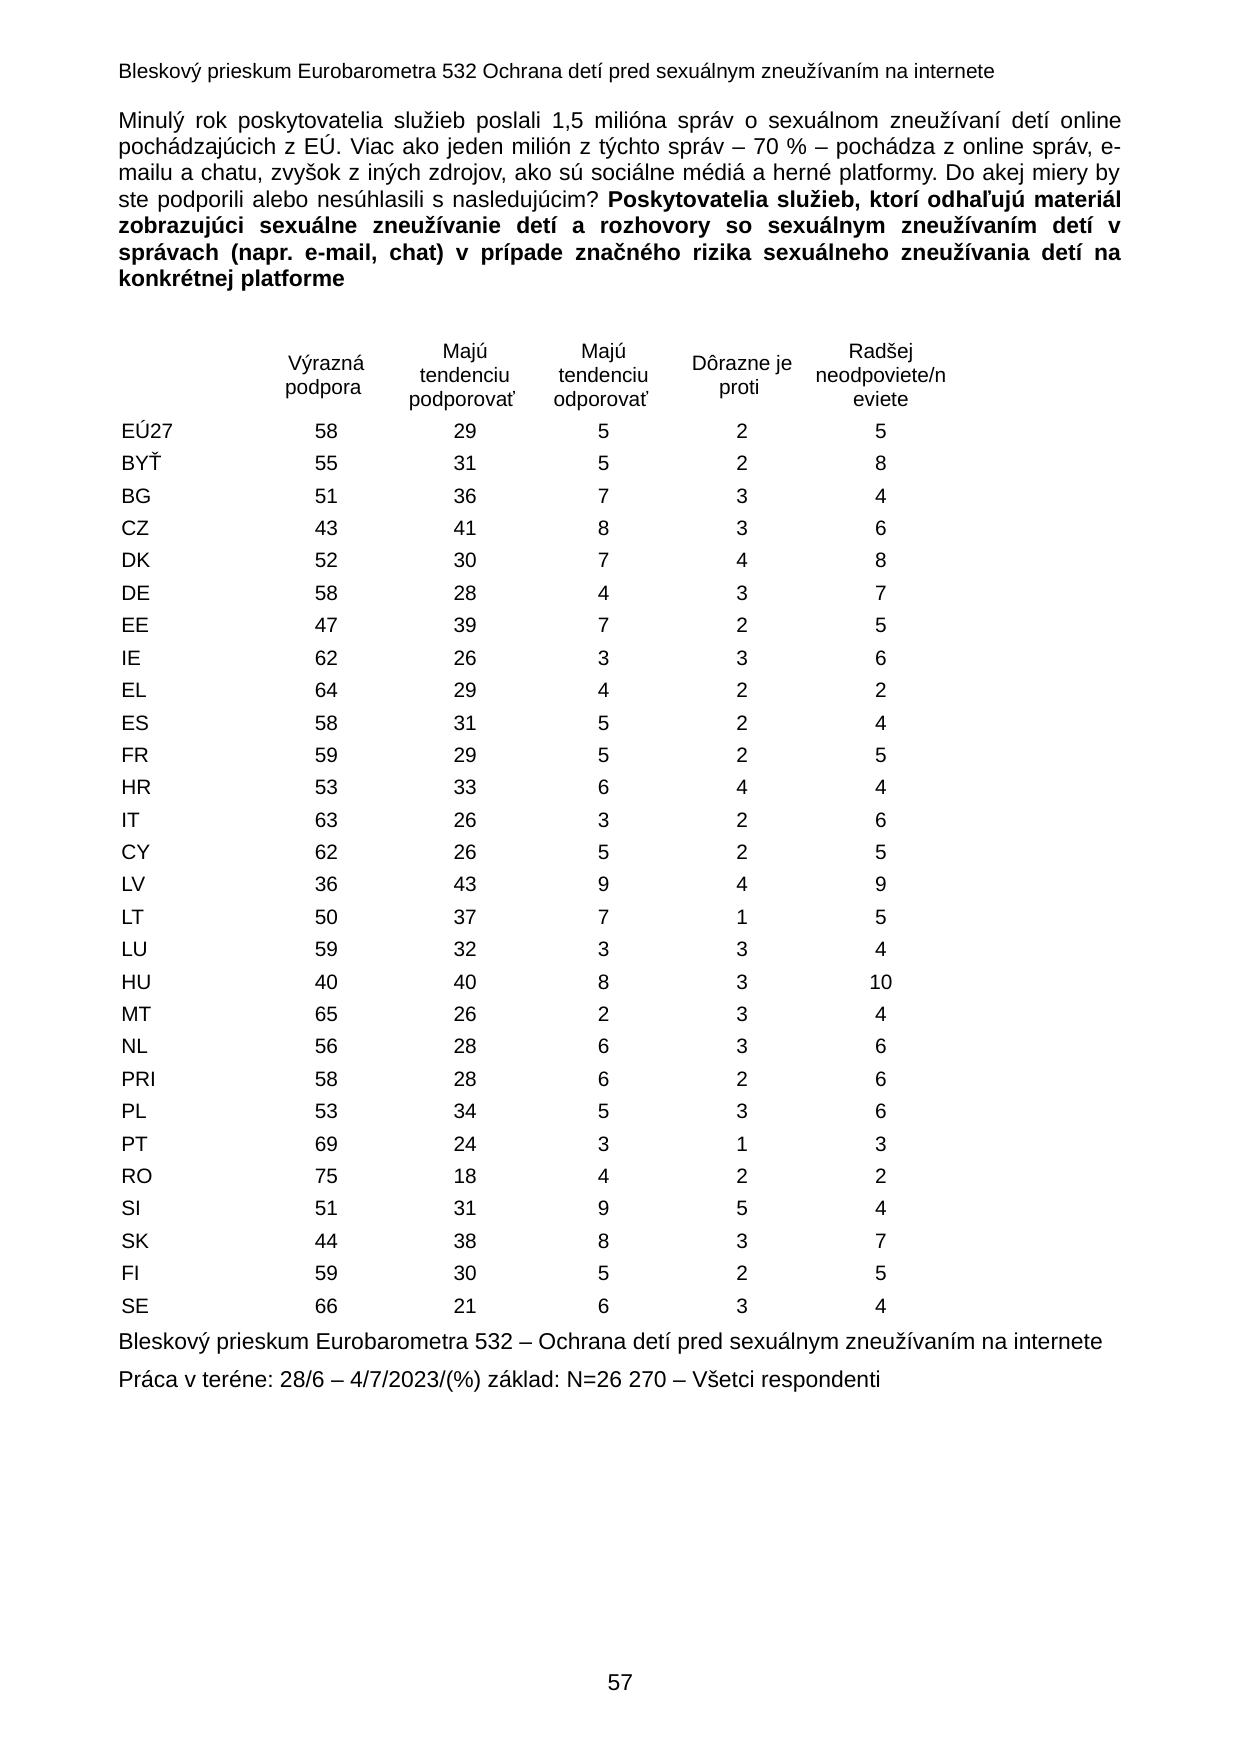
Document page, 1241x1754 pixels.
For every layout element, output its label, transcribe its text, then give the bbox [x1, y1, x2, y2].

table_cell 38 [395, 1225, 534, 1257]
table_cell 47 [257, 609, 395, 641]
table_cell 53 [257, 1095, 395, 1127]
table_cell 6 [811, 1030, 950, 1062]
table_cell 5 [534, 447, 673, 479]
table_cell 51 [257, 1192, 395, 1224]
table_cell MT [118, 998, 257, 1030]
table_cell 6 [811, 641, 950, 674]
table_cell 3 [673, 512, 811, 544]
table_cell DK [118, 544, 257, 577]
table_cell 58 [257, 706, 395, 738]
table_cell LV [118, 868, 257, 901]
table_cell 9 [811, 868, 950, 901]
table_cell 2 [811, 1160, 950, 1192]
table_cell 6 [811, 1063, 950, 1095]
table_cell 6 [534, 1289, 673, 1322]
table_cell 2 [673, 739, 811, 771]
table_cell 62 [257, 641, 395, 674]
table_cell 26 [395, 836, 534, 868]
table_cell 66 [257, 1289, 395, 1322]
table_cell IT [118, 803, 257, 836]
table_cell 2 [673, 447, 811, 479]
table_cell 3 [534, 1127, 673, 1160]
table_cell 4 [673, 544, 811, 577]
table_cell BYŤ [118, 447, 257, 479]
table_cell 3 [673, 1289, 811, 1322]
table_cell 3 [673, 1095, 811, 1127]
table_cell 5 [534, 415, 673, 447]
table_cell 28 [395, 577, 534, 609]
text Práca v teréne: 28/6 – 4/7/2023/(%) základ: N=26 270 – Všetci respondenti [118, 1366, 1122, 1392]
table_cell 3 [673, 479, 811, 512]
table_cell 55 [257, 447, 395, 479]
table_cell 4 [811, 771, 950, 803]
table_cell 7 [534, 479, 673, 512]
table_cell 2 [673, 609, 811, 641]
table_cell 4 [811, 1289, 950, 1322]
text Minulý rok poskytovatelia služieb poslali 1,5 milióna správ o sexuálnom zneužívaní detí online pochádzajúcich z EÚ. Viac ako jeden milión z týchto správ – 70 % – pochádza z online správ, e-mailu a chatu, zvyšok z iných zdrojov, ako sú sociálne médiá a herné platformy. Do akej miery by ste podporili alebo nesúhlasili s nasledujúcim? Poskytovatelia služieb, ktorí odhaľujú materiál zobrazujúci sexuálne zneužívanie detí a rozhovory so sexuálnym zneužívaním detí v správach (napr. e-mail, chat) v prípade značného rizika sexuálneho zneužívania detí na konkrétnej platforme [118, 107, 1122, 291]
table_cell 7 [534, 609, 673, 641]
table_cell 29 [395, 739, 534, 771]
table_cell 4 [534, 674, 673, 706]
table_cell 2 [673, 674, 811, 706]
table_cell 2 [673, 1160, 811, 1192]
table_header Radšej neodpoviete/neviete [811, 335, 950, 414]
table_cell 3 [673, 998, 811, 1030]
table_cell 3 [673, 577, 811, 609]
table_cell 43 [257, 512, 395, 544]
table_cell 40 [257, 965, 395, 998]
table_cell 31 [395, 447, 534, 479]
table_cell 6 [811, 512, 950, 544]
table_cell 2 [673, 803, 811, 836]
table_cell 2 [811, 674, 950, 706]
table_cell 5 [534, 1095, 673, 1127]
table_cell 56 [257, 1030, 395, 1062]
table_cell 44 [257, 1225, 395, 1257]
table_cell 5 [811, 1257, 950, 1289]
table_cell 34 [395, 1095, 534, 1127]
table_cell 2 [673, 415, 811, 447]
table_cell 28 [395, 1063, 534, 1095]
table_cell 58 [257, 415, 395, 447]
table_cell 4 [811, 998, 950, 1030]
table_cell 5 [811, 609, 950, 641]
table_header Majú tendenciu podporovať [395, 335, 534, 414]
table_cell 52 [257, 544, 395, 577]
table_cell 32 [395, 933, 534, 965]
table_cell 75 [257, 1160, 395, 1192]
table_cell 29 [395, 674, 534, 706]
table_cell 59 [257, 933, 395, 965]
table_cell 4 [811, 706, 950, 738]
table_cell 64 [257, 674, 395, 706]
table_cell 26 [395, 641, 534, 674]
table_cell 41 [395, 512, 534, 544]
table_cell 31 [395, 706, 534, 738]
table_cell 39 [395, 609, 534, 641]
table_cell 40 [395, 965, 534, 998]
table_cell 5 [534, 1257, 673, 1289]
table_cell 36 [257, 868, 395, 901]
table_cell 4 [811, 933, 950, 965]
table_cell 7 [534, 544, 673, 577]
table_cell FI [118, 1257, 257, 1289]
table_cell 5 [811, 415, 950, 447]
table_cell 5 [811, 836, 950, 868]
table_cell ES [118, 706, 257, 738]
table_cell 7 [534, 901, 673, 933]
table_cell 8 [811, 447, 950, 479]
table_cell 8 [534, 965, 673, 998]
table_cell 7 [811, 577, 950, 609]
table_cell CY [118, 836, 257, 868]
table_cell 3 [673, 933, 811, 965]
table_cell 5 [811, 739, 950, 771]
table_cell 65 [257, 998, 395, 1030]
table_cell 58 [257, 1063, 395, 1095]
table_cell IE [118, 641, 257, 674]
table_cell 1 [673, 901, 811, 933]
table_cell 28 [395, 1030, 534, 1062]
table_cell 3 [534, 641, 673, 674]
table_cell 3 [673, 641, 811, 674]
table_cell 18 [395, 1160, 534, 1192]
table_cell 21 [395, 1289, 534, 1322]
table_cell 9 [534, 1192, 673, 1224]
table_cell 4 [811, 1192, 950, 1224]
table_cell 43 [395, 868, 534, 901]
table_cell 51 [257, 479, 395, 512]
table_cell 6 [534, 1063, 673, 1095]
table_cell 2 [673, 706, 811, 738]
table_cell 1 [673, 1127, 811, 1160]
table_cell 4 [673, 771, 811, 803]
table_cell 3 [534, 933, 673, 965]
table_cell 30 [395, 1257, 534, 1289]
table_cell 3 [811, 1127, 950, 1160]
table_cell 3 [673, 1030, 811, 1062]
table_cell 37 [395, 901, 534, 933]
table_cell 5 [811, 901, 950, 933]
table_cell 30 [395, 544, 534, 577]
table_cell 4 [534, 577, 673, 609]
table_cell 31 [395, 1192, 534, 1224]
table_cell 6 [811, 1095, 950, 1127]
table_header Majú tendenciu odporovať [534, 335, 673, 414]
table_cell 10 [811, 965, 950, 998]
table_cell 5 [534, 836, 673, 868]
table_cell 8 [534, 1225, 673, 1257]
table_cell 69 [257, 1127, 395, 1160]
table_cell CZ [118, 512, 257, 544]
table_cell FR [118, 739, 257, 771]
table_cell LT [118, 901, 257, 933]
table_cell 3 [534, 803, 673, 836]
table_cell EÚ27 [118, 415, 257, 447]
table_cell 8 [534, 512, 673, 544]
table_header [118, 335, 257, 414]
table_cell 36 [395, 479, 534, 512]
table_cell 63 [257, 803, 395, 836]
table_cell RO [118, 1160, 257, 1192]
table_cell SK [118, 1225, 257, 1257]
table_cell 6 [534, 1030, 673, 1062]
table_header Výrazná podpora [257, 335, 395, 414]
table_cell 2 [534, 998, 673, 1030]
table_cell 5 [534, 706, 673, 738]
table_cell EL [118, 674, 257, 706]
table_cell 2 [673, 836, 811, 868]
table_cell 6 [534, 771, 673, 803]
table_header Dôrazne je proti [673, 335, 811, 414]
table_cell 59 [257, 739, 395, 771]
table_cell 4 [534, 1160, 673, 1192]
table_cell 26 [395, 803, 534, 836]
table_cell PRI [118, 1063, 257, 1095]
table_cell PT [118, 1127, 257, 1160]
table_cell 4 [673, 868, 811, 901]
table_cell 4 [811, 479, 950, 512]
table_cell 7 [811, 1225, 950, 1257]
table_cell 29 [395, 415, 534, 447]
table_cell 62 [257, 836, 395, 868]
table_cell SE [118, 1289, 257, 1322]
table_cell 8 [811, 544, 950, 577]
table_cell 3 [673, 1225, 811, 1257]
table_cell 58 [257, 577, 395, 609]
table_cell 26 [395, 998, 534, 1030]
text Bleskový prieskum Eurobarometra 532 – Ochrana detí pred sexuálnym zneužívaním na internete [118, 1328, 1122, 1354]
table_cell EE [118, 609, 257, 641]
table_cell 9 [534, 868, 673, 901]
table_cell 3 [673, 965, 811, 998]
table_cell NL [118, 1030, 257, 1062]
table_cell 24 [395, 1127, 534, 1160]
table_cell 2 [673, 1257, 811, 1289]
table_cell 50 [257, 901, 395, 933]
table_cell SI [118, 1192, 257, 1224]
table_cell HU [118, 965, 257, 998]
table_cell PL [118, 1095, 257, 1127]
table_cell HR [118, 771, 257, 803]
table_cell 53 [257, 771, 395, 803]
table_cell 5 [673, 1192, 811, 1224]
table_cell BG [118, 479, 257, 512]
table_cell 2 [673, 1063, 811, 1095]
table_cell 33 [395, 771, 534, 803]
table_cell 6 [811, 803, 950, 836]
table_cell 59 [257, 1257, 395, 1289]
table_cell DE [118, 577, 257, 609]
table_cell 5 [534, 739, 673, 771]
table_cell LU [118, 933, 257, 965]
